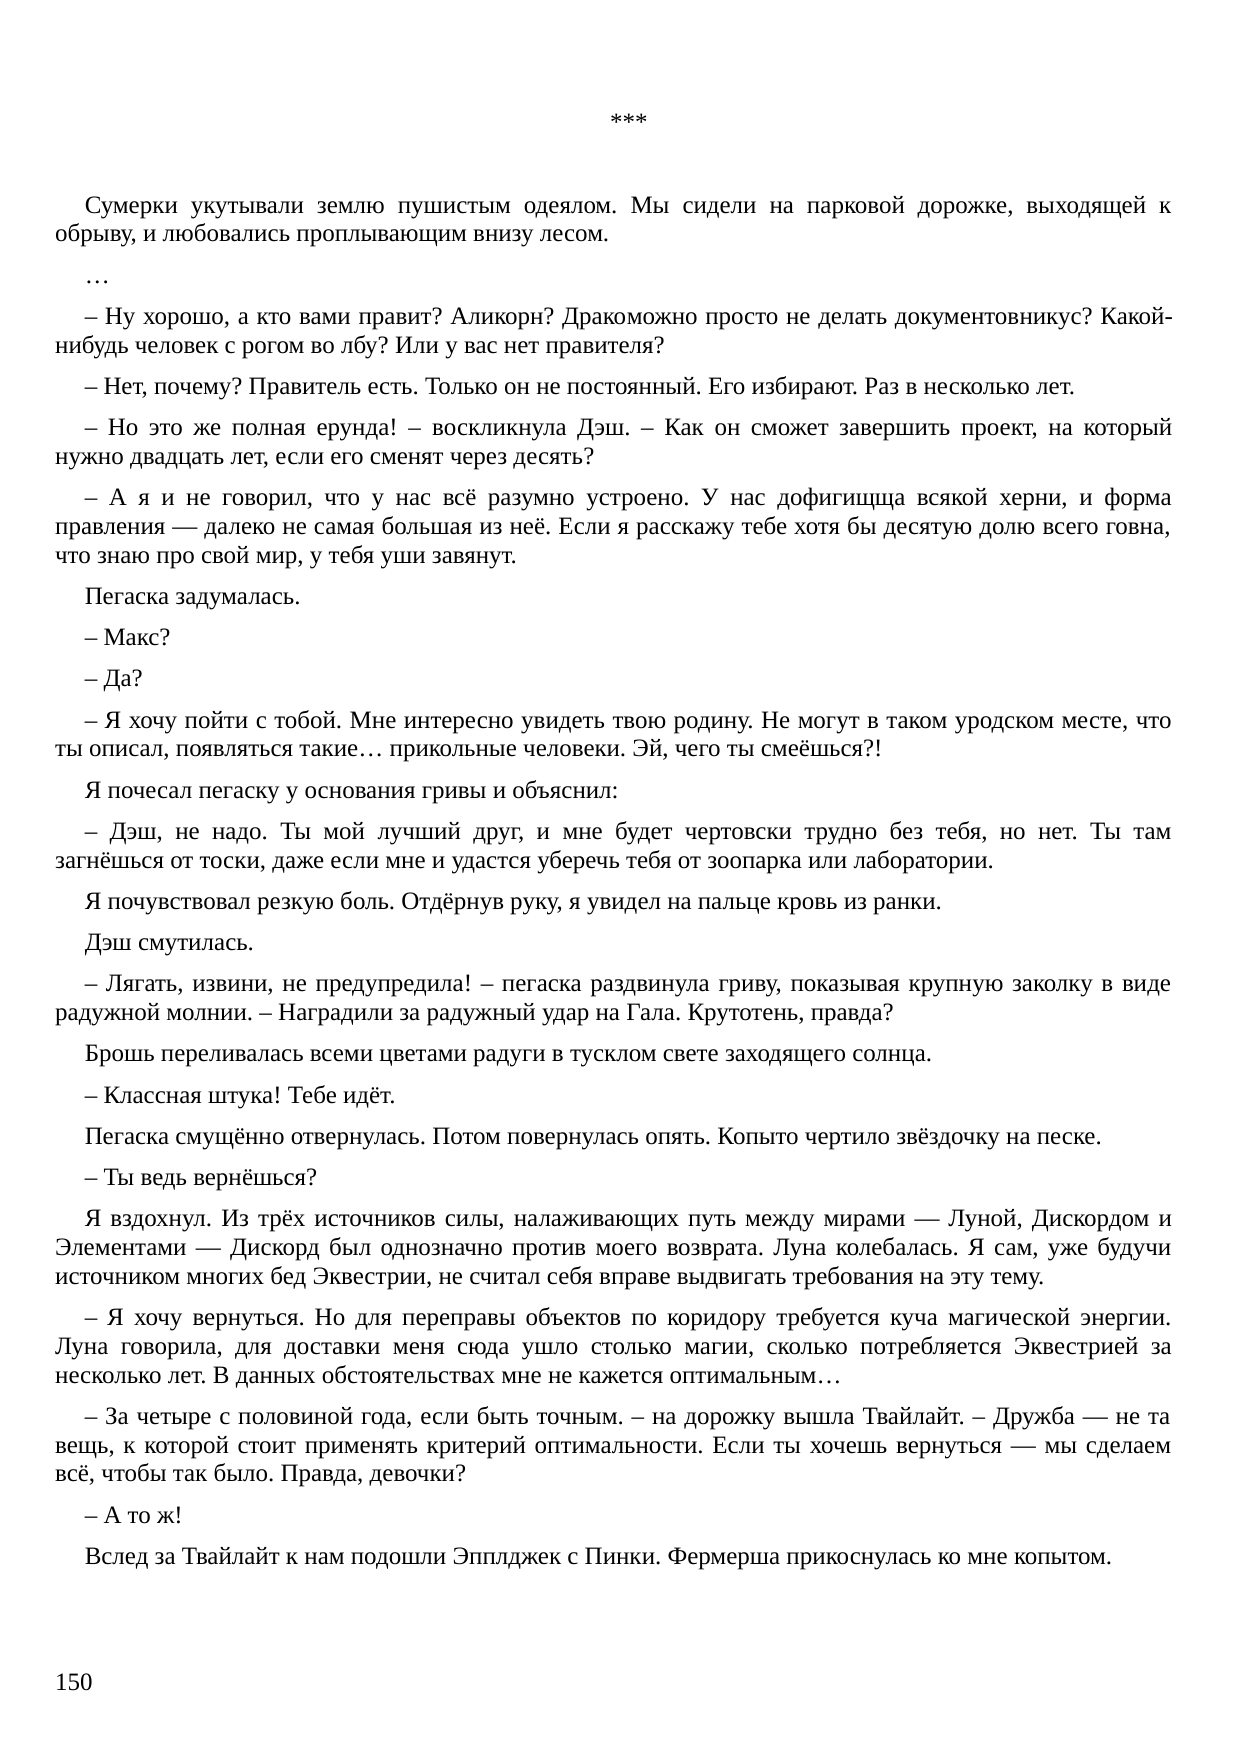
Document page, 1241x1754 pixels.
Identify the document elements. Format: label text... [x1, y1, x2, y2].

text – Дэш, не надо. Ты мой лучший друг, и мне будет чертовски трудно без тебя, но нет. Ты там загнёшься от тоски, даже если мне и удастся уберечь тебя от зоопарка или лаборатории. [55, 816, 1173, 873]
text – А я и не говорил, что у нас всё разумно устроено. У нас дофигищща всякой херни, и форма правления — далеко не самая большая из неё. Если я расскажу тебе хотя бы десятую долю всего говна, что знаю про свой мир, у тебя уши завянут. [55, 482, 1173, 568]
text – Лягать, извини, не предупредила! – пегаска раздвинула гриву, показывая крупную заколку в виде радужной молнии. – Наградили за радужный удар на Гала. Крутотень, правда? [55, 968, 1173, 1026]
text Брошь переливалась всеми цветами радуги в тусклом свете заходящего солнца. [55, 1038, 1173, 1067]
text – Ты ведь вернёшься? [55, 1162, 1173, 1191]
text … [55, 260, 1173, 288]
text Я вздохнул. Из трёх источников силы, налаживающих путь между мирами — Луной, Дискордом и Элементами — Дискорд был однозначно против моего возврата. Луна колебалась. Я сам, уже будучи источником многих бед Эквестрии, не считал себя вправе выдвигать требования на эту тему. [55, 1203, 1173, 1290]
text – Макс? [55, 622, 1173, 651]
text Я почувствовал резкую боль. Отдёрнув руку, я увидел на пальце кровь из ранки. [55, 886, 1173, 915]
text Вслед за Твайлайт к нам подошли Эпплджек с Пинки. Фермерша прикоснулась ко мне копытом. [55, 1541, 1173, 1570]
text – А то ж! [55, 1500, 1173, 1528]
text – За четыре с половиной года, если быть точным. – на дорожку вышла Твайлайт. – Дружба — не та вещь, к которой стоит применять критерий оптимальности. Если ты хочешь вернуться — мы сделаем всё, чтобы так было. Правда, девочки? [55, 1401, 1173, 1487]
text – Нет, почему? Правитель есть. Только он не постоянный. Его избирают. Раз в несколько лет. [55, 371, 1173, 400]
text Пегаска смущённо отвернулась. Потом повернулась опять. Копыто чертило звёздочку на песке. [55, 1121, 1173, 1150]
text Я почесал пегаску у основания гривы и объяснил: [55, 775, 1173, 803]
text Дэш смутилась. [55, 927, 1173, 956]
text Пегаска задумалась. [55, 581, 1173, 610]
text – Ну хорошо, а кто вами правит? Аликорн? Дракоможно просто не делать документовникус? Какой-нибудь человек с рогом во лбу? Или у вас нет правителя? [55, 301, 1173, 358]
text – Классная штука! Тебе идёт. [55, 1080, 1173, 1108]
text *** [55, 107, 1173, 136]
text – Но это же полная ерунда! – воскликнула Дэш. – Как он сможет завершить проект, на который нужно двадцать лет, если его сменят через десять? [55, 412, 1173, 470]
text – Я хочу пойти с тобой. Мне интересно увидеть твою родину. Не могут в таком уродском месте, что ты описал, появляться такие… прикольные человеки. Эй, чего ты смеёшься?! [55, 705, 1173, 762]
text – Я хочу вернуться. Но для переправы объектов по коридору требуется куча магической энергии. Луна говорила, для доставки меня сюда ушло столько магии, сколько потребляется Эквестрией за несколько лет. В данных обстоятельствах мне не кажется оптимальным… [55, 1302, 1173, 1388]
text – Да? [55, 663, 1173, 692]
text Сумерки укутывали землю пушистым одеялом. Мы сидели на парковой дорожке, выходящей к обрыву, и любовались проплывающим внизу лесом. [55, 190, 1173, 247]
